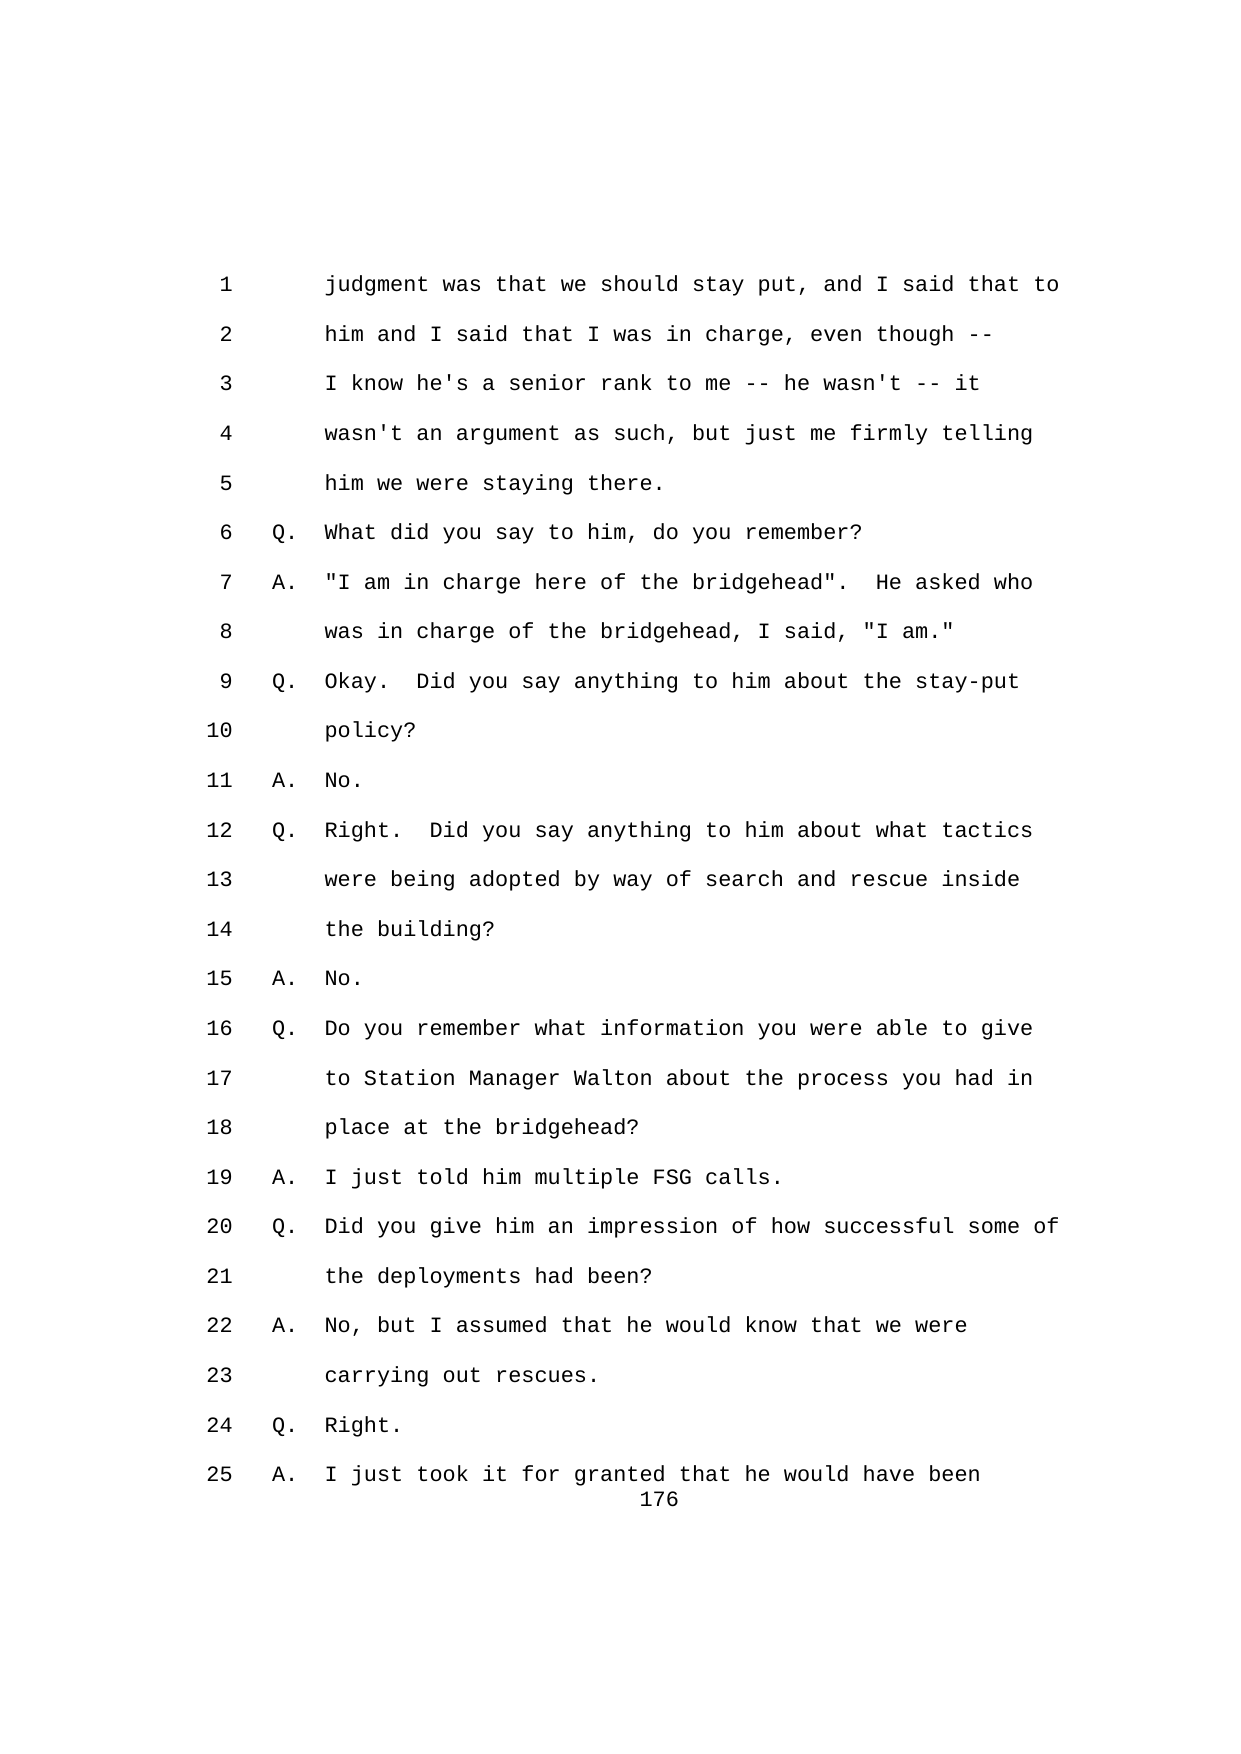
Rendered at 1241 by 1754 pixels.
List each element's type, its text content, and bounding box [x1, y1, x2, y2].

text 176 [75, 1488, 1165, 1513]
text 24 Q. Right. [75, 1414, 1165, 1438]
text 7 A. "I am in charge here of the bridgehead". He asked who [75, 571, 1165, 596]
text 8 was in charge of the bridgehead, I said, "I am." [75, 620, 1165, 645]
text 16 Q. Do you remember what information you were able to give [75, 1017, 1165, 1042]
text 18 place at the bridgehead? [75, 1116, 1165, 1141]
text 11 A. No. [75, 769, 1165, 794]
text 17 to Station Manager Walton about the process you had in [75, 1067, 1165, 1091]
text 23 carrying out rescues. [75, 1364, 1165, 1389]
text 13 were being adopted by way of search and rescue inside [75, 868, 1165, 893]
text 25 A. I just took it for granted that he would have been [75, 1463, 1165, 1488]
text 19 A. I just told him multiple FSG calls. [75, 1166, 1165, 1191]
text 3 I know he's a senior rank to me -- he wasn't -- it [75, 372, 1165, 397]
text 20 Q. Did you give him an impression of how successful some of [75, 1215, 1165, 1240]
text 2 him and I said that I was in charge, even though -- [75, 323, 1165, 348]
text 10 policy? [75, 719, 1165, 744]
text 14 the building? [75, 918, 1165, 943]
text 9 Q. Okay. Did you say anything to him about the stay-put [75, 670, 1165, 695]
text 21 the deployments had been? [75, 1265, 1165, 1290]
text 5 him we were staying there. [75, 472, 1165, 496]
text 22 A. No, but I assumed that he would know that we were [75, 1314, 1165, 1339]
text 4 wasn't an argument as such, but just me firmly telling [75, 422, 1165, 447]
text 6 Q. What did you say to him, do you remember? [75, 521, 1165, 546]
text 15 A. No. [75, 967, 1165, 992]
text 12 Q. Right. Did you say anything to him about what tactics [75, 819, 1165, 843]
text 1 judgment was that we should stay put, and I said that to [75, 273, 1165, 298]
